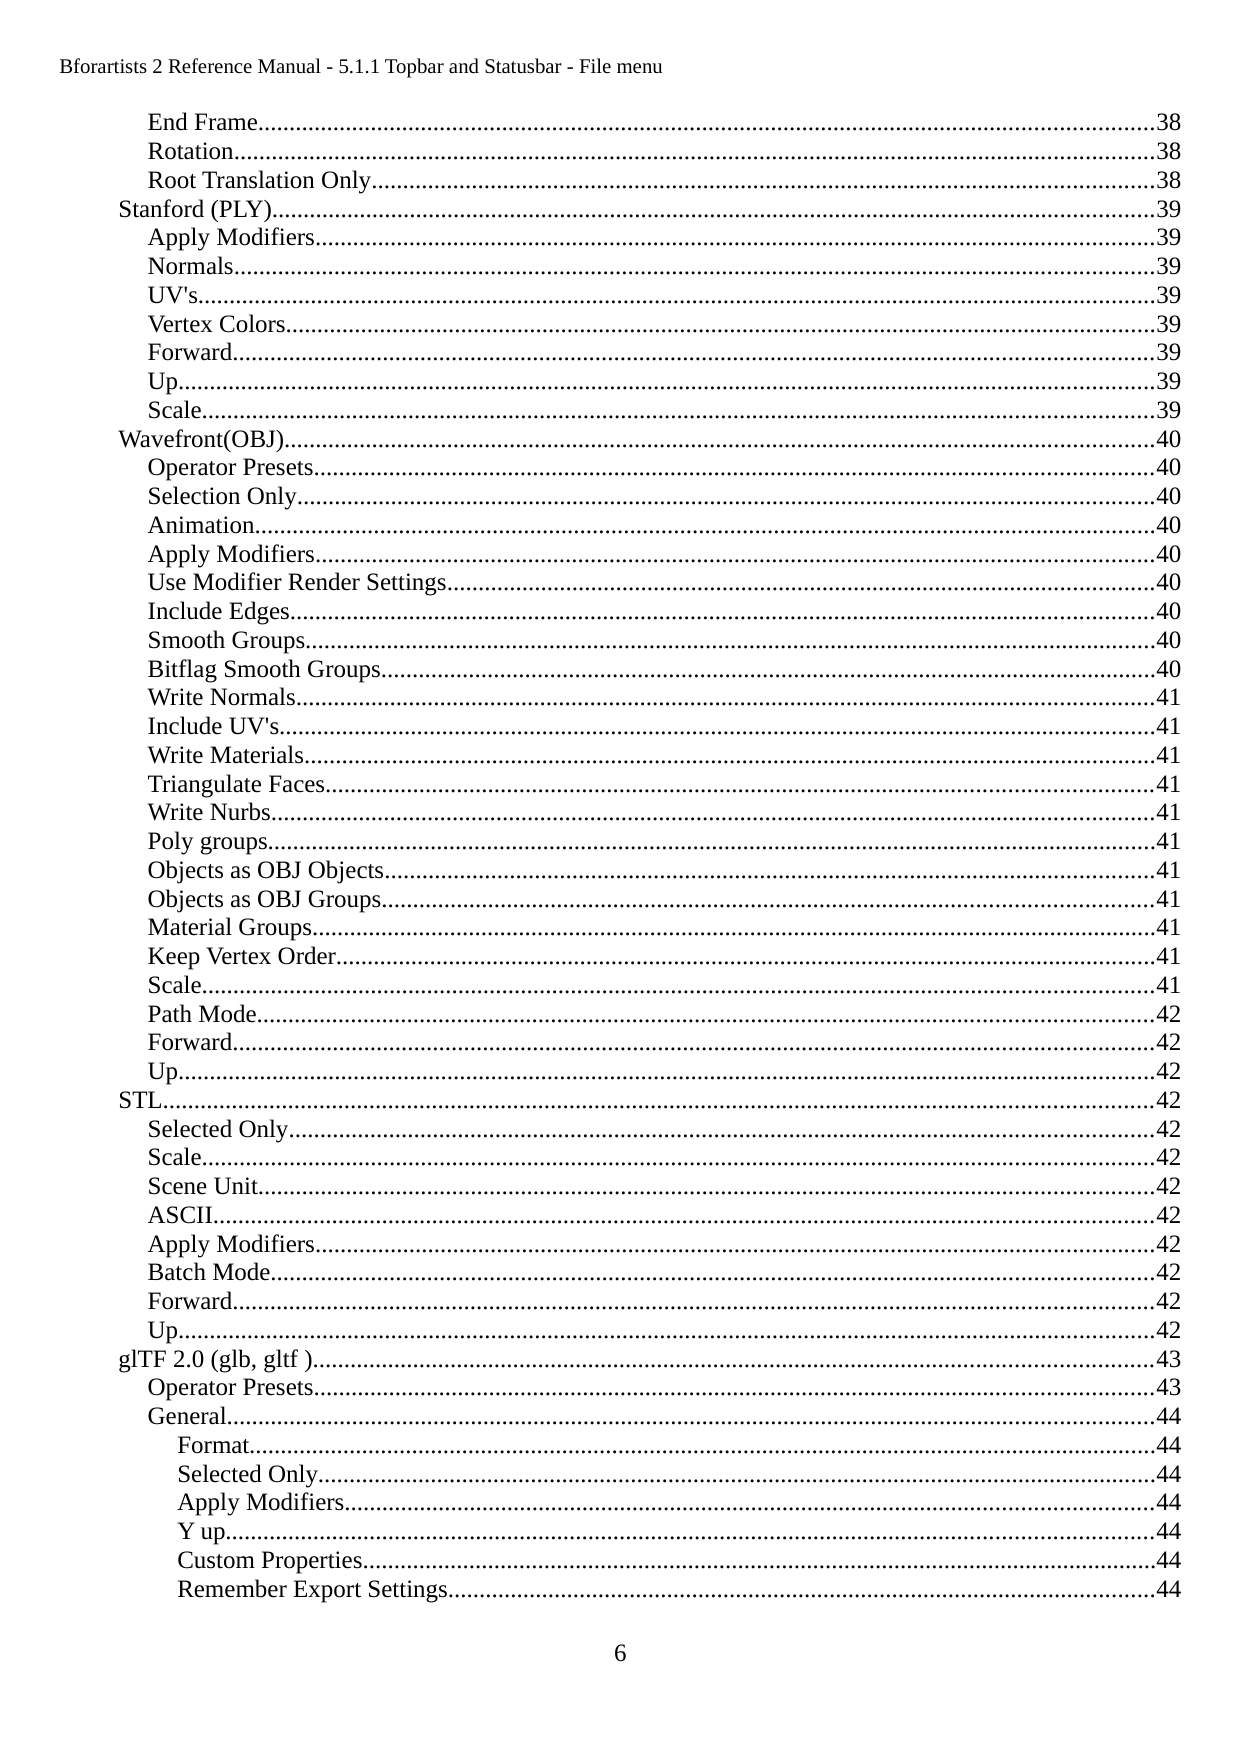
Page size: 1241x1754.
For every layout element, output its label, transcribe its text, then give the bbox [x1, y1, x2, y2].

text Y up 44 [177, 1516, 1181, 1545]
text Write Normals 41 [147, 682, 1181, 711]
text Apply Modifiers 40 [147, 539, 1181, 567]
text Scale 42 [147, 1142, 1181, 1171]
text Scale 41 [147, 970, 1181, 999]
text ASCII 42 [147, 1200, 1181, 1229]
text Scene Unit 42 [147, 1171, 1181, 1200]
text STL 42 [118, 1085, 1181, 1114]
text Forward 39 [147, 337, 1181, 366]
text Scale 39 [147, 395, 1181, 424]
text Up 42 [147, 1315, 1181, 1344]
text Animation 40 [147, 510, 1181, 539]
text Normals 39 [147, 251, 1181, 280]
text Operator Presets 40 [147, 452, 1181, 481]
text Poly groups 41 [147, 826, 1181, 855]
text Bitflag Smooth Groups 40 [147, 654, 1181, 682]
text Forward 42 [147, 1027, 1181, 1056]
text Path Mode 42 [147, 999, 1181, 1027]
text Batch Mode 42 [147, 1257, 1181, 1286]
text UV's 39 [147, 280, 1181, 309]
text Material Groups 41 [147, 912, 1181, 941]
text Include UV's 41 [147, 711, 1181, 740]
text Selection Only 40 [147, 481, 1181, 510]
text Apply Modifiers 39 [147, 222, 1181, 251]
text glTF 2.0 (glb, gltf ) 43 [118, 1344, 1181, 1372]
text Write Nurbs 41 [147, 797, 1181, 826]
text Objects as OBJ Objects 41 [147, 855, 1181, 884]
text Remember Export Settings 44 [177, 1574, 1181, 1602]
text Root Translation Only 38 [147, 165, 1181, 194]
text Selected Only 44 [177, 1459, 1181, 1487]
text End Frame 38 [147, 107, 1181, 136]
text Up 42 [147, 1056, 1181, 1085]
text Include Edges 40 [147, 596, 1181, 625]
text Use Modifier Render Settings 40 [147, 567, 1181, 596]
text Format 44 [177, 1430, 1181, 1459]
text Apply Modifiers 44 [177, 1487, 1181, 1516]
text Keep Vertex Order 41 [147, 941, 1181, 970]
text Custom Properties 44 [177, 1545, 1181, 1574]
text Operator Presets 43 [147, 1372, 1181, 1401]
text Objects as OBJ Groups 41 [147, 884, 1181, 912]
text Forward 42 [147, 1286, 1181, 1315]
text Apply Modifiers 42 [147, 1229, 1181, 1257]
text Smooth Groups 40 [147, 625, 1181, 654]
text Selected Only 42 [147, 1114, 1181, 1142]
text Triangulate Faces 41 [147, 769, 1181, 797]
text Vertex Colors 39 [147, 309, 1181, 337]
text General 44 [147, 1401, 1181, 1430]
text Stanford (PLY) 39 [118, 194, 1181, 222]
text Write Materials 41 [147, 740, 1181, 769]
text Up 39 [147, 366, 1181, 395]
text Wavefront(OBJ) 40 [118, 424, 1181, 452]
text Rotation 38 [147, 136, 1181, 165]
